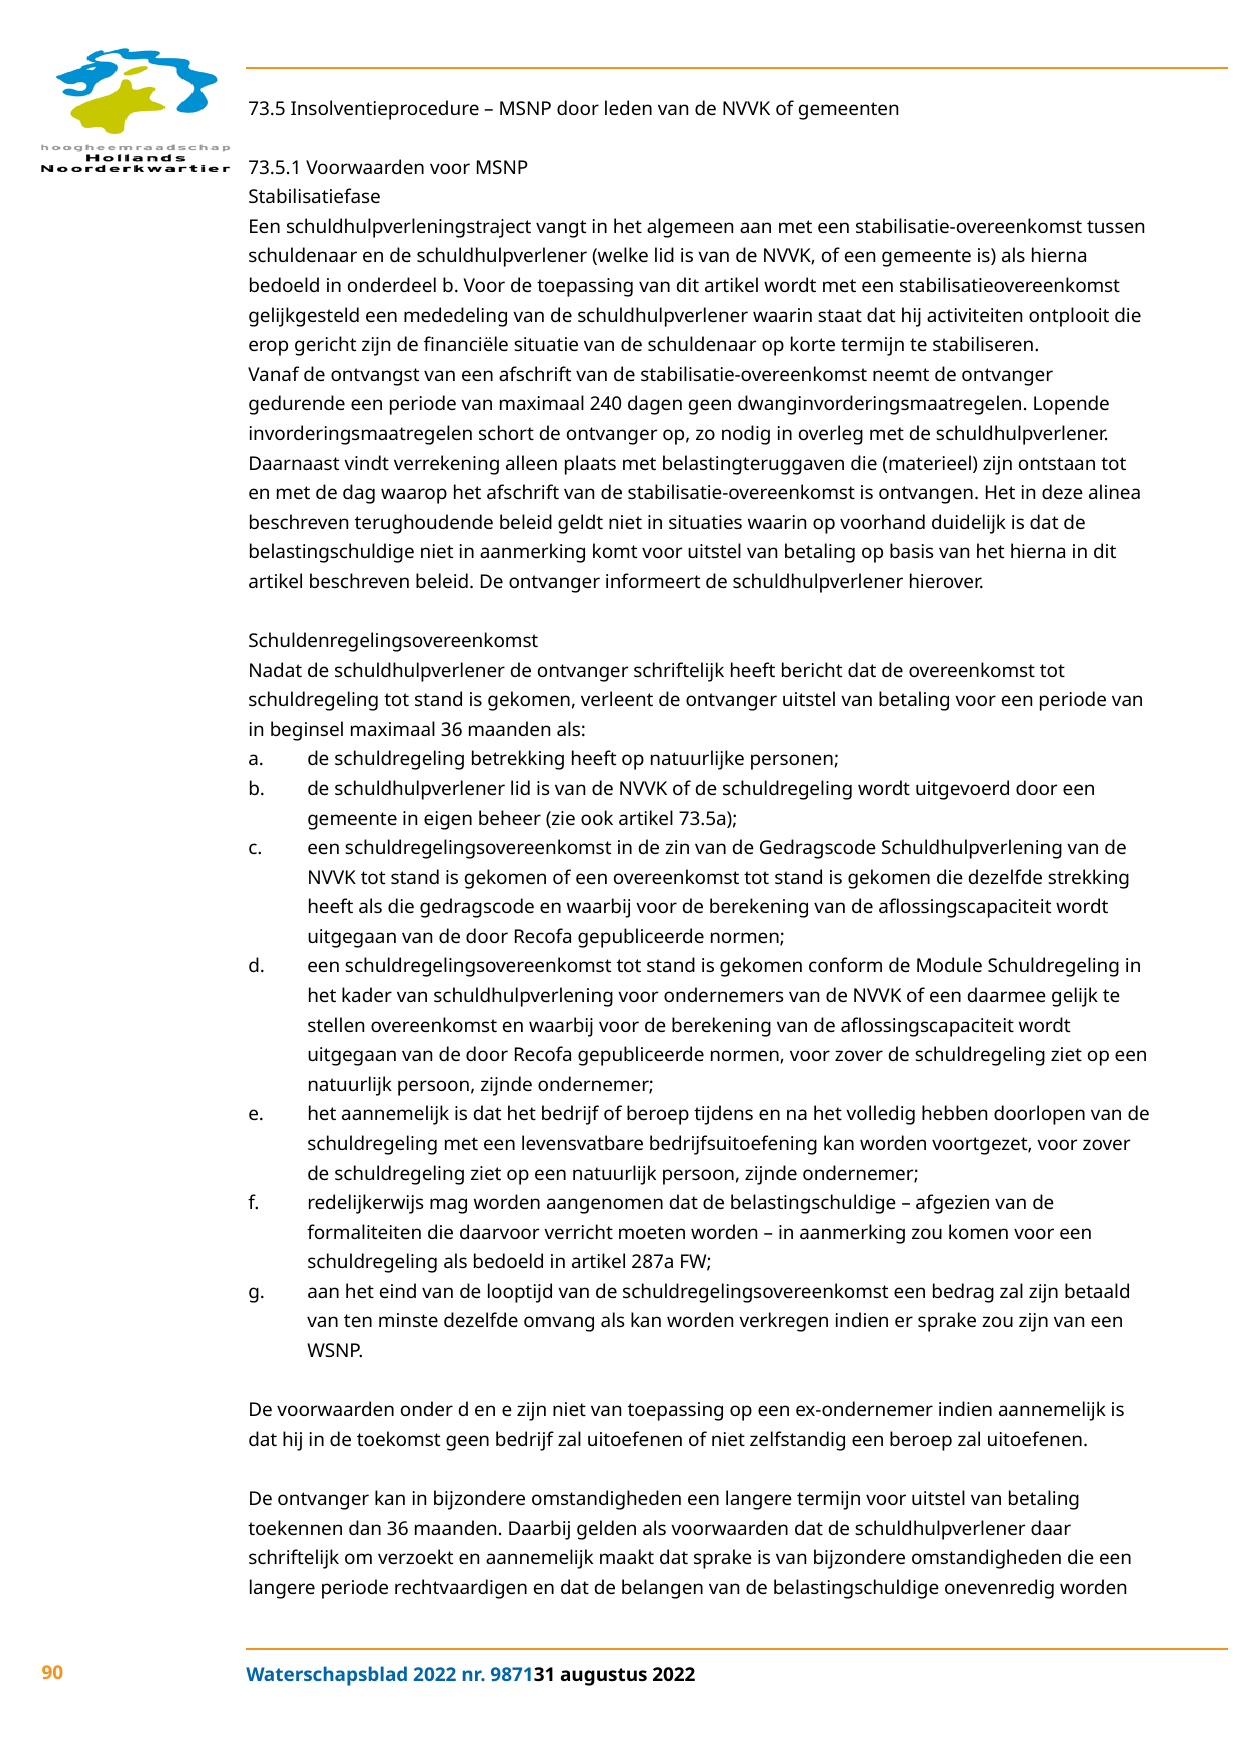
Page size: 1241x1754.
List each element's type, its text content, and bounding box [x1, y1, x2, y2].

list aan het eind van de looptijd van de schuldregelingsovereenkomst een bedrag zal zijn betaald van ten minste dezelfde omvang als kan worden verkregen indien er sprake zou zijn van een WSNP. [248, 1278, 1152, 1363]
text Nadat de schuldhulpverlener de ontvanger schriftelijk heeft bericht dat de overeenkomst tot schuldregeling tot stand is gekomen, verleent de ontvanger uitstel van betaling voor een periode van in beginsel maximaal 36 maanden als: [248, 657, 1152, 742]
text Vanaf de ontvangst van een afschrift van de stabilisatie-overeenkomst neemt de ontvanger gedurende een periode van maximaal 240 dagen geen dwanginvorderingsmaatregelen. Lopende invorderingsmaatregelen schort de ontvanger op, zo nodig in overleg met de schuldhulpverlener. Daarnaast vindt verrekening alleen plaats met belastingteruggaven die (materieel) zijn ontstaan tot en met de dag waarop het afschrift van de stabilisatie-overeenkomst is ontvangen. Het in deze alinea beschreven terughoudende beleid geldt niet in situaties waarin op voorhand duidelijk is dat de belastingschuldige niet in aanmerking komt voor uitstel van betaling op basis van het hierna in dit artikel beschreven beleid. De ontvanger informeert de schuldhulpverlener hierover. [248, 361, 1152, 594]
list het aannemelijk is dat het bedrijf of beroep tijdens en na het volledig hebben doorlopen van de schuldregeling met een levensvatbare bedrijfsuitoefening kan worden voortgezet, voor zover de schuldregeling ziet op een natuurlijk persoon, zijnde ondernemer; [248, 1101, 1152, 1186]
text Stabilisatiefase [248, 183, 1152, 209]
list een schuldregelingsovereenkomst in de zin van de Gedragscode Schuldhulpverlening van de NVVK tot stand is gekomen of een overeenkomst tot stand is gekomen die dezelfde strekking heeft als die gedragscode en waarbij voor de berekening van de aflossingscapaciteit wordt uitgegaan van de door Recofa gepubliceerde normen; [248, 834, 1152, 949]
list een schuldregelingsovereenkomst tot stand is gekomen conform de Module Schuldregeling in het kader van schuldhulpverlening voor ondernemers van de NVVK of een daarmee gelijk te stellen overeenkomst en waarbij voor de berekening van de aflossingscapaciteit wordt uitgegaan van de door Recofa gepubliceerde normen, voor zover de schuldregeling ziet op een natuurlijk persoon, zijnde ondernemer; [248, 953, 1152, 1097]
list de schuldregeling betrekking heeft op natuurlijke personen; [248, 746, 1152, 771]
text 73.5.1 Voorwaarden voor MSNP [248, 154, 1152, 180]
picture [41, 47, 231, 172]
list de schuldhulpverlener lid is van de NVVK of de schuldregeling wordt uitgevoerd door een gemeente in eigen beheer (zie ook artikel 73.5a); [248, 775, 1152, 831]
text Schuldenregelingsovereenkomst [248, 627, 1152, 653]
list redelijkerwijs mag worden aangenomen dat de belastingschuldige – afgezien van de formaliteiten die daarvoor verricht moeten worden – in aanmerking zou komen voor een schuldregeling als bedoeld in artikel 287a FW; [248, 1189, 1152, 1274]
text 73.5 Insolventieprocedure – MSNP door leden van de NVVK of gemeenten [248, 95, 1152, 121]
text Een schuldhulpverleningstraject vangt in het algemeen aan met een stabilisatie-overeenkomst tussen schuldenaar en de schuldhulpverlener (welke lid is van de NVVK, of een gemeente is) als hierna bedoeld in onderdeel b. Voor de toepassing van dit artikel wordt met een stabilisatieovereenkomst gelijkgesteld een mededeling van de schuldhulpverlener waarin staat dat hij activiteiten ontplooit die erop gericht zijn de financiële situatie van de schuldenaar op korte termijn te stabiliseren. [248, 213, 1152, 357]
text De voorwaarden onder d en e zijn niet van toepassing op een ex-ondernemer indien aannemelijk is dat hij in de toekomst geen bedrijf zal uitoefenen of niet zelfstandig een beroep zal uitoefenen. [248, 1396, 1152, 1452]
text De ontvanger kan in bijzondere omstandigheden een langere termijn voor uitstel van betaling toekennen dan 36 maanden. Daarbij gelden als voorwaarden dat de schuldhulpverlener daar schriftelijk om verzoekt en aannemelijk maakt dat sprake is van bijzondere omstandigheden die een langere periode rechtvaardigen en dat de belangen van de belastingschuldige onevenredig worden [248, 1485, 1152, 1600]
